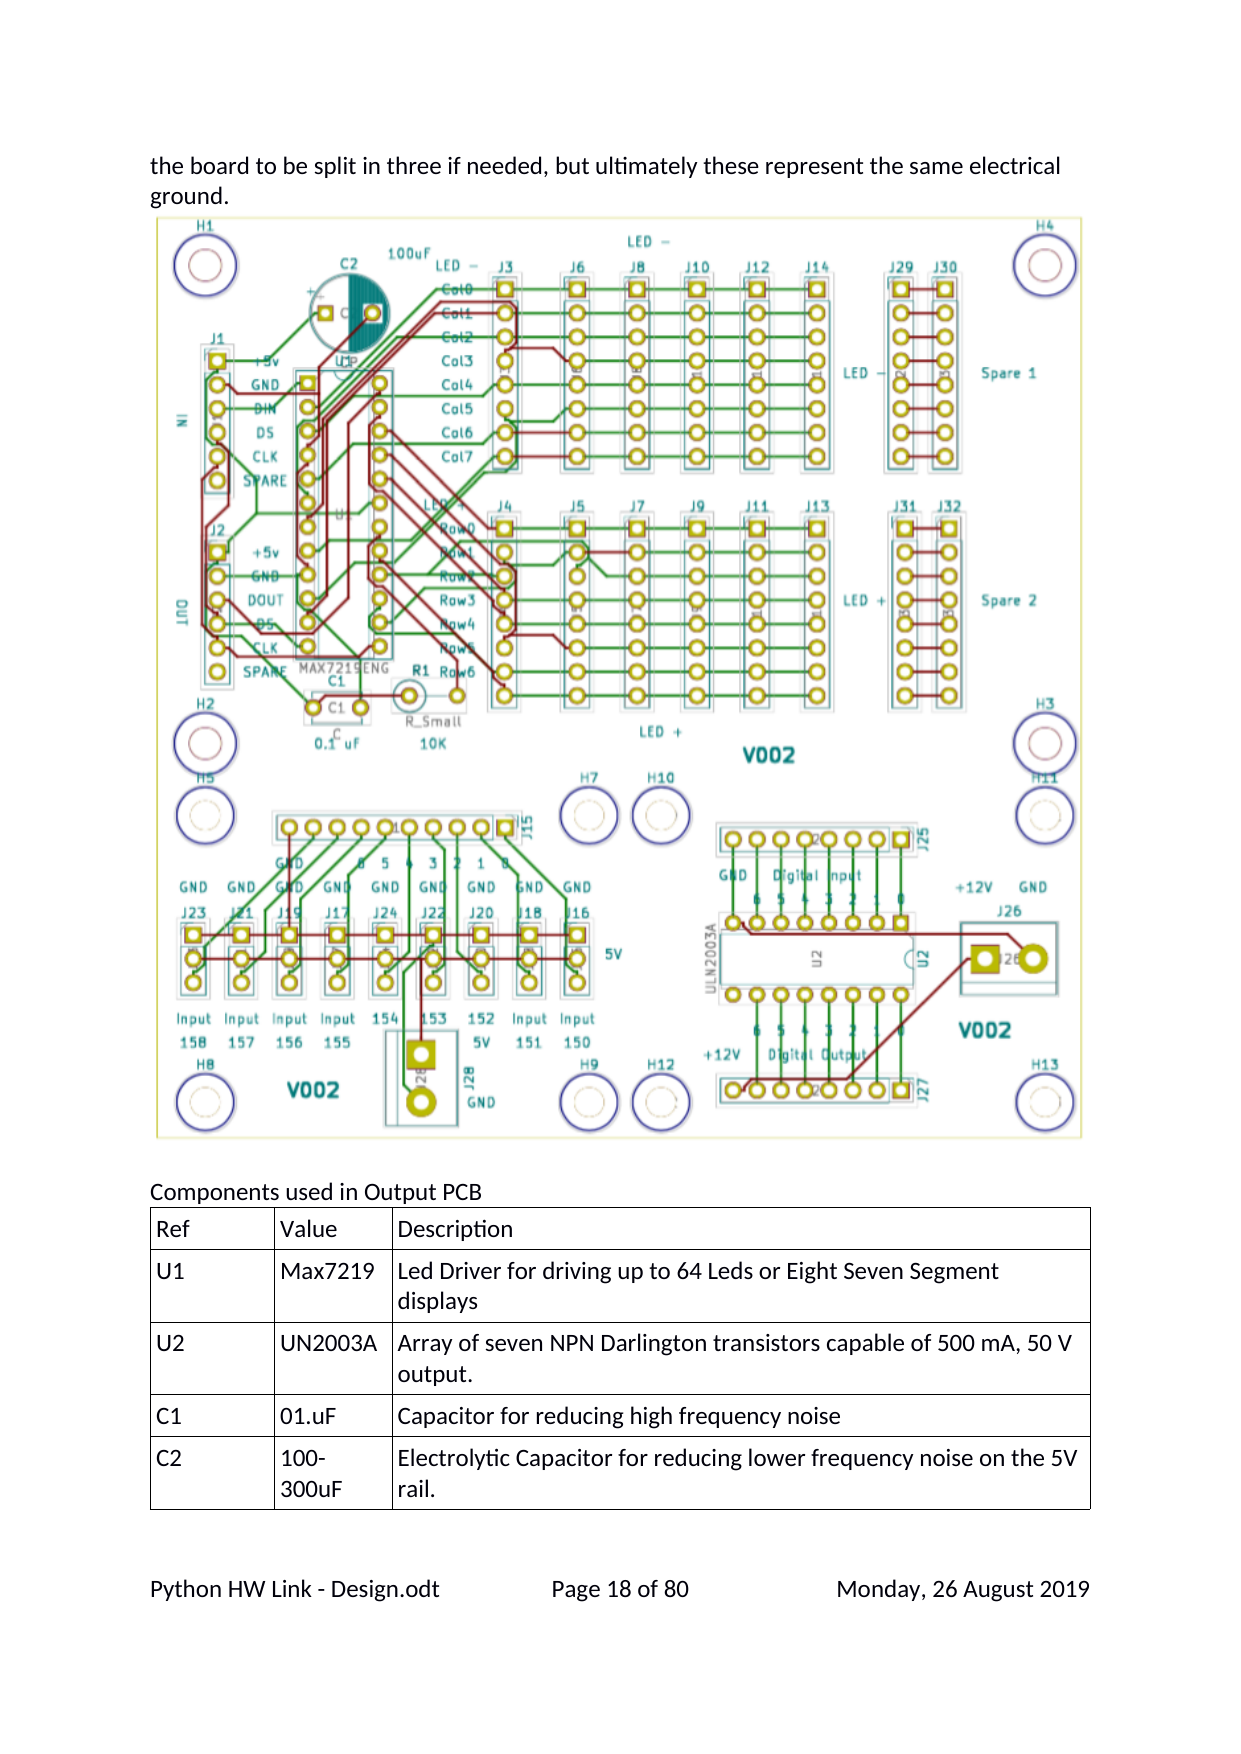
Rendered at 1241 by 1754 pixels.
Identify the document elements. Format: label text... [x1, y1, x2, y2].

table_cell C2 [151, 1437, 274, 1509]
text the board to be split in three if needed, but ultimately these represent the same electrical ground. [150, 150, 1090, 211]
table_cell Array of seven NPN Darlington transistors capable of 500 mA, 50 V output. [393, 1323, 1090, 1394]
table_cell Led Driver for driving up to 64 Leds or Eight Seven Segment displays [393, 1250, 1090, 1322]
table_cell C1 [151, 1395, 274, 1436]
table_cell U1 [151, 1250, 274, 1322]
table_cell 01.uF [275, 1395, 392, 1436]
text Components used in Output PCB [150, 1176, 1090, 1207]
table_header Description [393, 1208, 1090, 1249]
table_cell UN2003A [275, 1323, 392, 1394]
table_cell Capacitor for reducing high frequency noise [393, 1395, 1090, 1436]
table_header Ref [151, 1208, 274, 1249]
table_header Value [275, 1208, 392, 1249]
table_cell 100-300uF [275, 1437, 392, 1509]
table_cell Electrolytic Capacitor for reducing lower frequency noise on the 5V rail. [393, 1437, 1090, 1509]
table_cell Max7219 [275, 1250, 392, 1322]
table_cell U2 [151, 1323, 274, 1394]
picture [150, 211, 1091, 1146]
